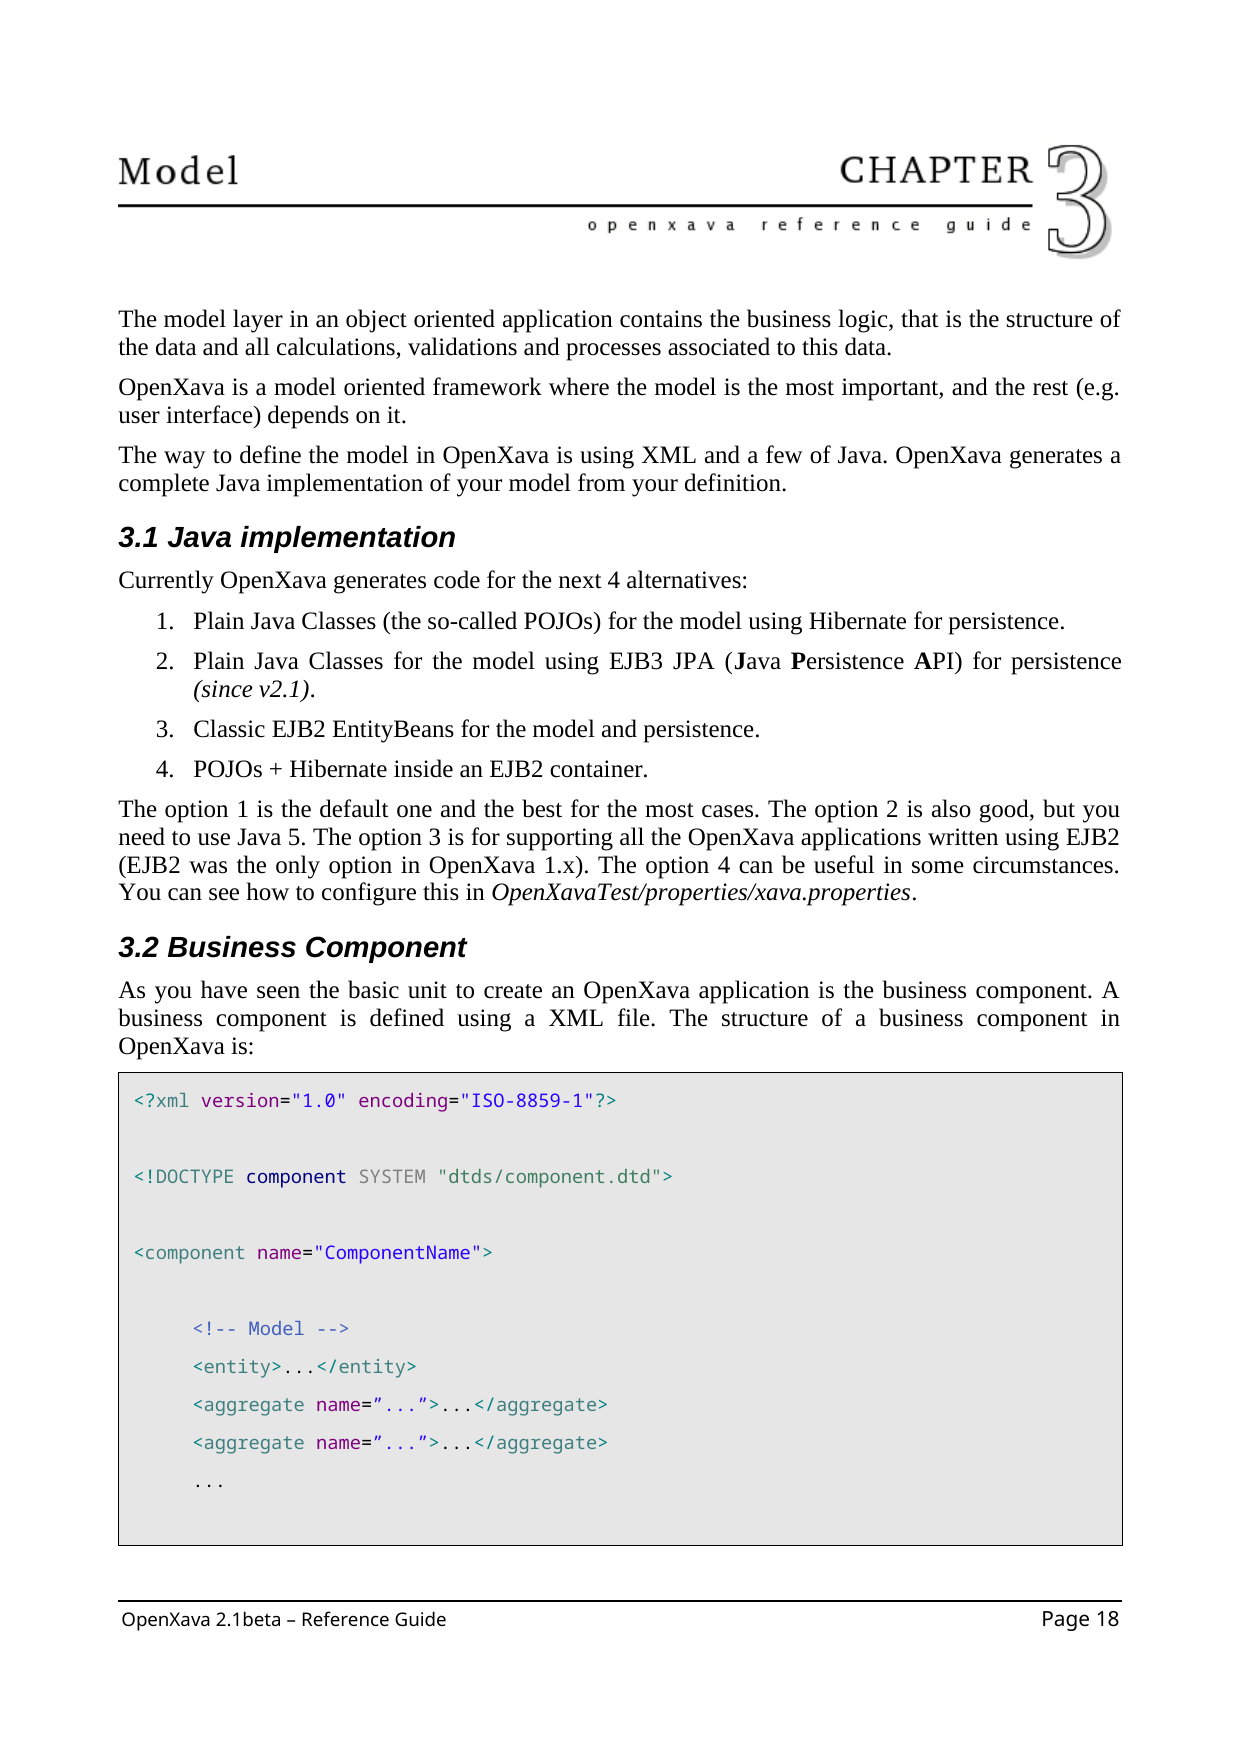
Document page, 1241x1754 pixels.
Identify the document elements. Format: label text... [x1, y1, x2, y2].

text OpenXava is a model oriented framework where the model is the most important, and the rest (e.g. user interface) depends on it. [118, 373, 1122, 428]
subtitle Model [118, 288, 1122, 293]
list Plain Java Classes (the so-called POJOs) for the model using Hibernate for persistence. [156, 607, 1122, 634]
list Classic EJB2 EntityBeans for the model and persistence. [156, 715, 1122, 743]
text ... [119, 1452, 1122, 1490]
text As you have seen the basic unit to create an OpenXava application is the business component. A business component is defined using a XML file. The structure of a business component in OpenXava is: [118, 976, 1122, 1059]
text <?xml version="1.0" encoding="ISO-8859-1"?> [119, 1073, 1122, 1110]
text <aggregate name=”...”>...</aggregate> [119, 1376, 1122, 1414]
picture [118, 118, 1122, 288]
text <!DOCTYPE component SYSTEM "dtds/component.dtd"> [119, 1148, 1122, 1186]
text The model layer in an object oriented application contains the business logic, that is the structure of the data and all calculations, validations and processes associated to this data. [118, 305, 1122, 361]
text Currently OpenXava generates code for the next 4 alternatives: [118, 567, 1122, 594]
text <!-- Model --> [119, 1300, 1122, 1338]
text <component name="ComponentName"> [119, 1224, 1122, 1262]
list POJOs + Hibernate inside an EJB2 container. [156, 755, 1122, 783]
subtitle Java implementation [118, 521, 1122, 554]
text <entity>...</entity> [119, 1338, 1122, 1376]
text <aggregate name=”...”>...</aggregate> [119, 1414, 1122, 1452]
text The way to define the model in OpenXava is using XML and a few of Java. OpenXava generates a complete Java implementation of your model from your definition. [118, 441, 1122, 496]
list Plain Java Classes for the model using EJB3 JPA (Java Persistence API) for persistence (since v2.1). [156, 647, 1122, 702]
subtitle Business Component [118, 931, 1122, 964]
text The option 1 is the default one and the best for the most cases. The option 2 is also good, but you need to use Java 5. The option 3 is for supporting all the OpenXava applications written using EJB2 (EJB2 was the only option in OpenXava 1.x). The option 4 can be useful in some circumstances. You can see how to configure this in OpenXavaTest/properties/xava.properties. [118, 795, 1122, 906]
